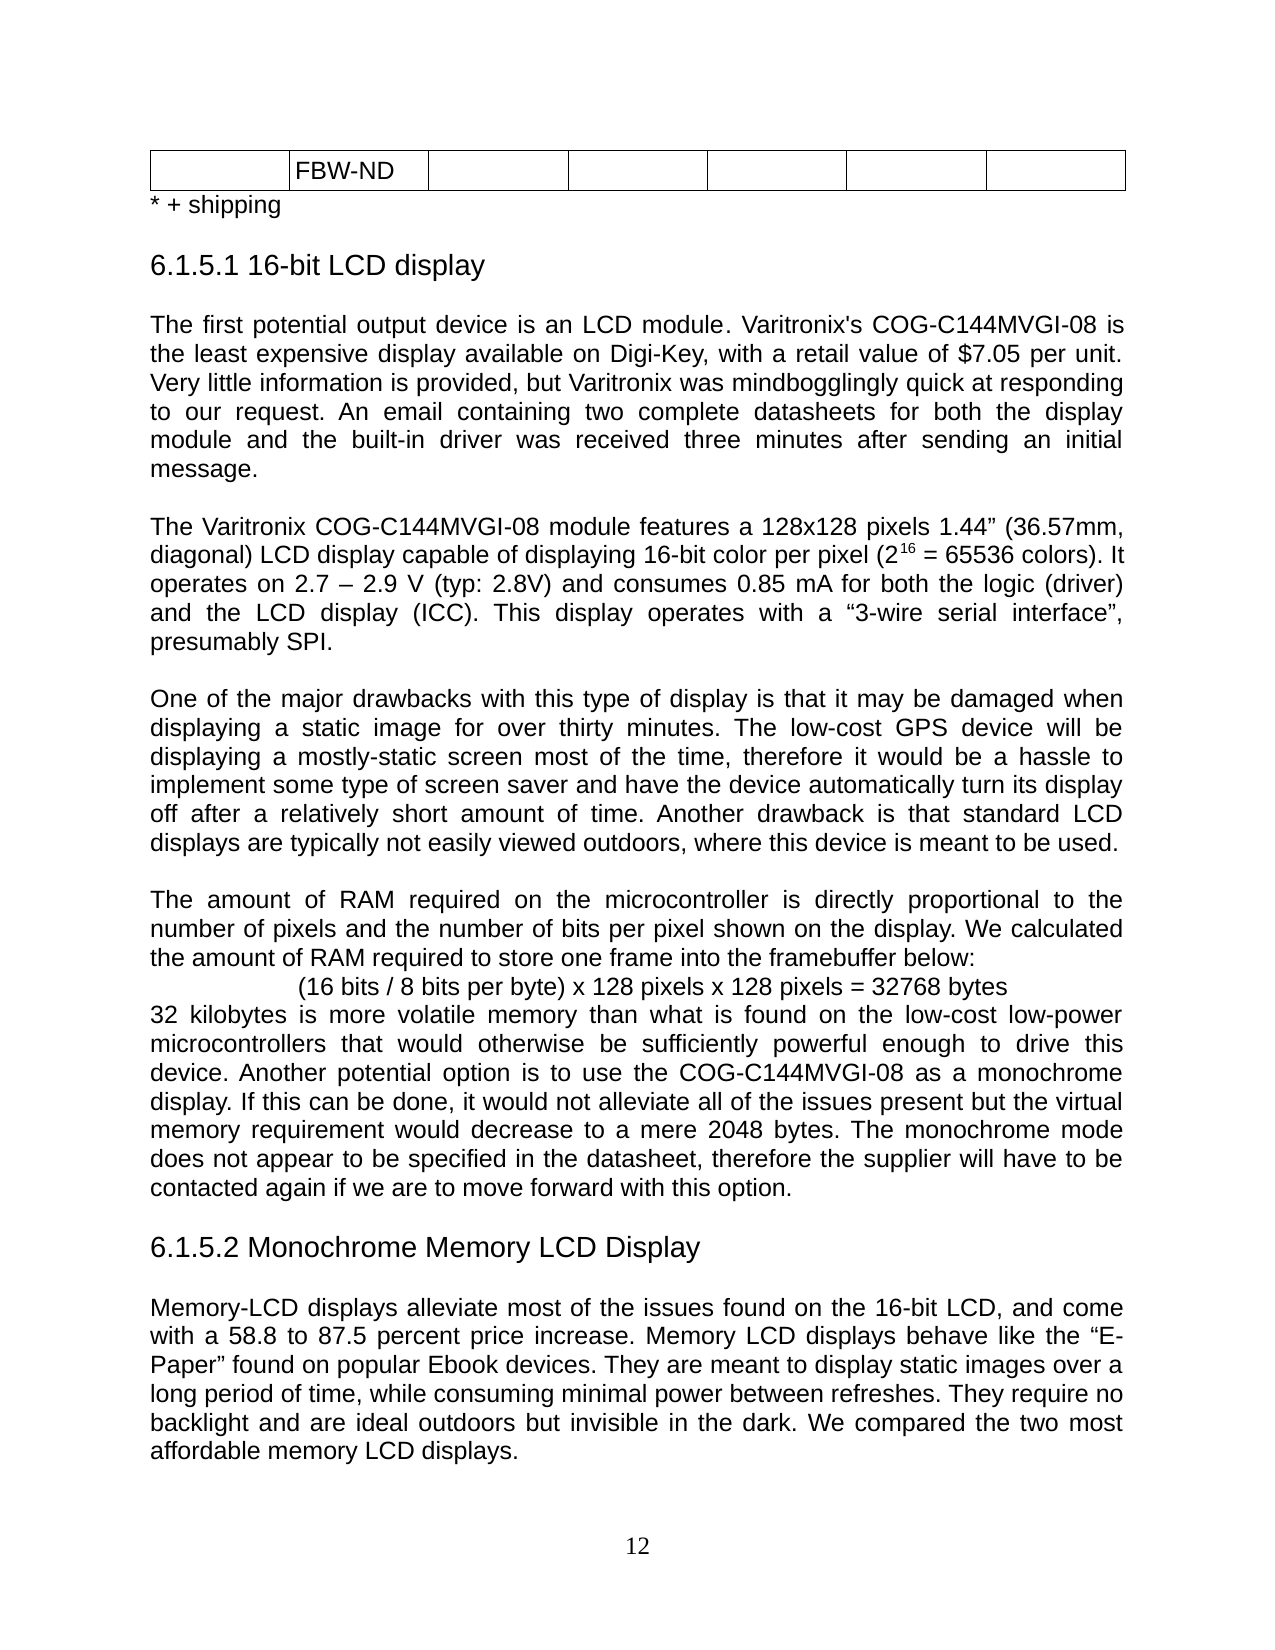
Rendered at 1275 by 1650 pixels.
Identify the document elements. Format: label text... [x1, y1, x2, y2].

text (16 bits / 8 bits per byte) x 128 pixels x 128 pixels = 32768 bytes [150, 971, 1125, 1000]
text 6.1.5.1 16-bit LCD display [150, 248, 1125, 281]
text The amount of RAM required on the microcontroller is directly proportional to the number of pixels and the number of bits per pixel shown on the display. We calculated the amount of RAM required to store one frame into the framebuffer below: [150, 885, 1125, 971]
table_cell [987, 151, 1125, 190]
text * + shipping [150, 191, 1125, 219]
table_cell [429, 151, 568, 190]
text The Varitronix COG-C144MVGI-08 module features a 128x128 pixels 1.44” (36.57mm, diagonal) LCD display capable of displaying 16-bit color per pixel (216 = 65536 colors). It operates on 2.7 – 2.9 V (typ: 2.8V) and consumes 0.85 mA for both the logic (driver) and the LCD display (ICC). This display operates with a “3-wire serial interface”, presumably SPI. [150, 511, 1125, 655]
text Memory-LCD displays alleviate most of the issues found on the 16-bit LCD, and come with a 58.8 to 87.5 percent price increase. Memory LCD displays behave like the “E-Paper” found on popular Ebook devices. They are meant to display static images over a long period of time, while consuming minimal power between refreshes. They require no backlight and are ideal outdoors but invisible in the dark. We compared the two most affordable memory LCD displays. [150, 1292, 1125, 1465]
table_cell FBW-ND [290, 151, 428, 190]
text One of the major drawbacks with this type of display is that it may be damaged when displaying a static image for over thirty minutes. The low-cost GPS device will be displaying a mostly-static screen most of the time, therefore it would be a hassle to implement some type of screen saver and have the device automatically turn its display off after a relatively short amount of time. Another drawback is that standard LCD displays are typically not easily viewed outdoors, where this device is meant to be used. [150, 684, 1125, 856]
text 6.1.5.2 Monochrome Memory LCD Display [150, 1230, 1125, 1264]
table_cell [708, 151, 846, 190]
table_cell [847, 151, 986, 190]
table_cell [569, 151, 707, 190]
table_cell [151, 151, 289, 190]
text 32 kilobytes is more volatile memory than what is found on the low-cost low-power microcontrollers that would otherwise be sufficiently powerful enough to drive this device. Another potential option is to use the COG-C144MVGI-08 as a monochrome display. If this can be done, it would not alleviate all of the issues present but the virtual memory requirement would decrease to a mere 2048 bytes. The monochrome mode does not appear to be specified in the datasheet, therefore the supplier will have to be contacted again if we are to move forward with this option. [150, 1000, 1125, 1201]
text The first potential output device is an LCD module. Varitronix's COG-C144MVGI-08 is the least expensive display available on Digi-Key, with a retail value of $7.05 per unit. Very little information is provided, but Varitronix was mindbogglingly quick at responding to our request. An email containing two complete datasheets for both the display module and the built-in driver was received three minutes after sending an initial message. [150, 310, 1125, 483]
